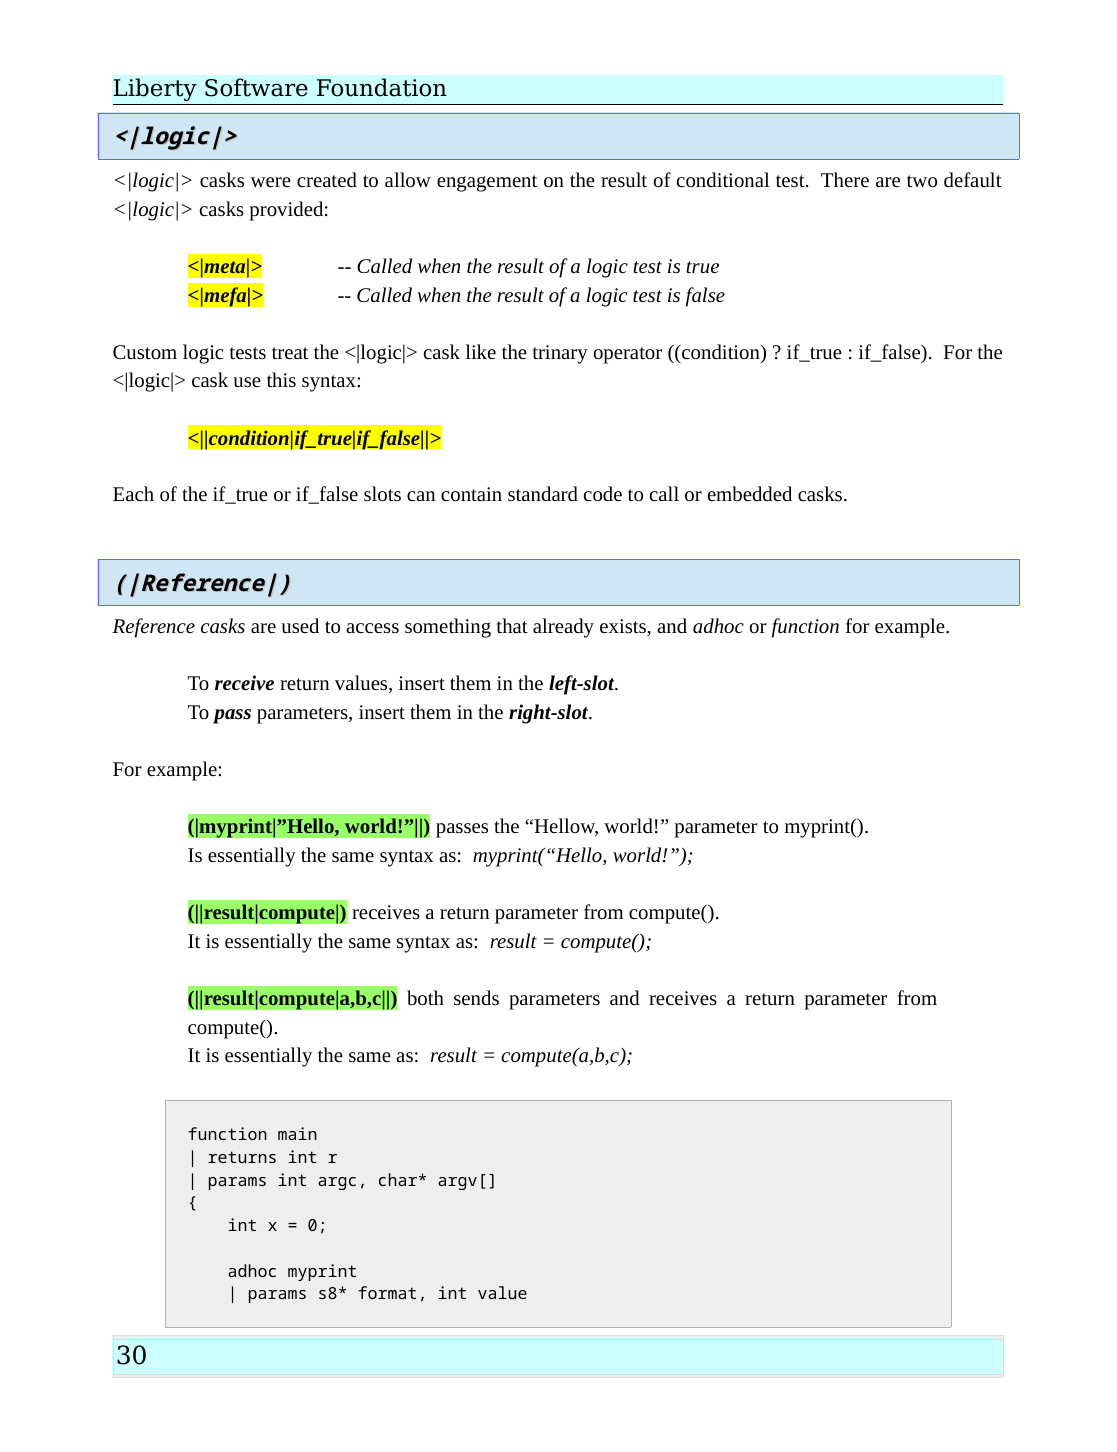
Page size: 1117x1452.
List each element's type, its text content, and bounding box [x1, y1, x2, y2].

text (|myprint|”Hello, world!”||) passes the “Hellow, world!” parameter to myprint(). Is essentially the same syntax as: myprint(“Hello, world!”); [187, 814, 938, 867]
subtitle (|Reference|) [99, 560, 1019, 605]
text Reference casks are used to access something that already exists, and adhoc or function for example. [112, 614, 1003, 638]
text (||result|compute|) receives a return parameter from compute(). It is essentially the same syntax as: result = compute(); [187, 900, 938, 953]
text To receive return values, insert them in the left-slot. To pass parameters, insert them in the right-slot. [187, 671, 938, 724]
text (||result|compute|a,b,c||) both sends parameters and receives a return parameter from compute(). It is essentially the same as: result = compute(a,b,c); [187, 986, 938, 1067]
subtitle <|logic|> [99, 114, 1019, 159]
text Each of the if_true or if_false slots can contain standard code to call or embedded casks. [112, 482, 1003, 506]
text Custom logic tests treat the <|logic|> cask like the trinary operator ((condition) ? if_true : if_false). For the <|logic|> cask use this syntax: [112, 339, 1003, 392]
text <|meta|> -- Called when the result of a logic test is true <|mefa|> -- Called when the result of a logic test is false [187, 254, 938, 307]
text <|logic|> casks were created to allow engagement on the result of conditional test. There are two default <|logic|> casks provided: [112, 168, 1003, 221]
text function main | returns int r | params int argc, char* argv[] { int x = 0; adhoc myprint | params s8* format, int value [166, 1101, 951, 1327]
text <||condition|if_true|if_false||> [187, 425, 938, 449]
text For example: [112, 757, 1003, 781]
